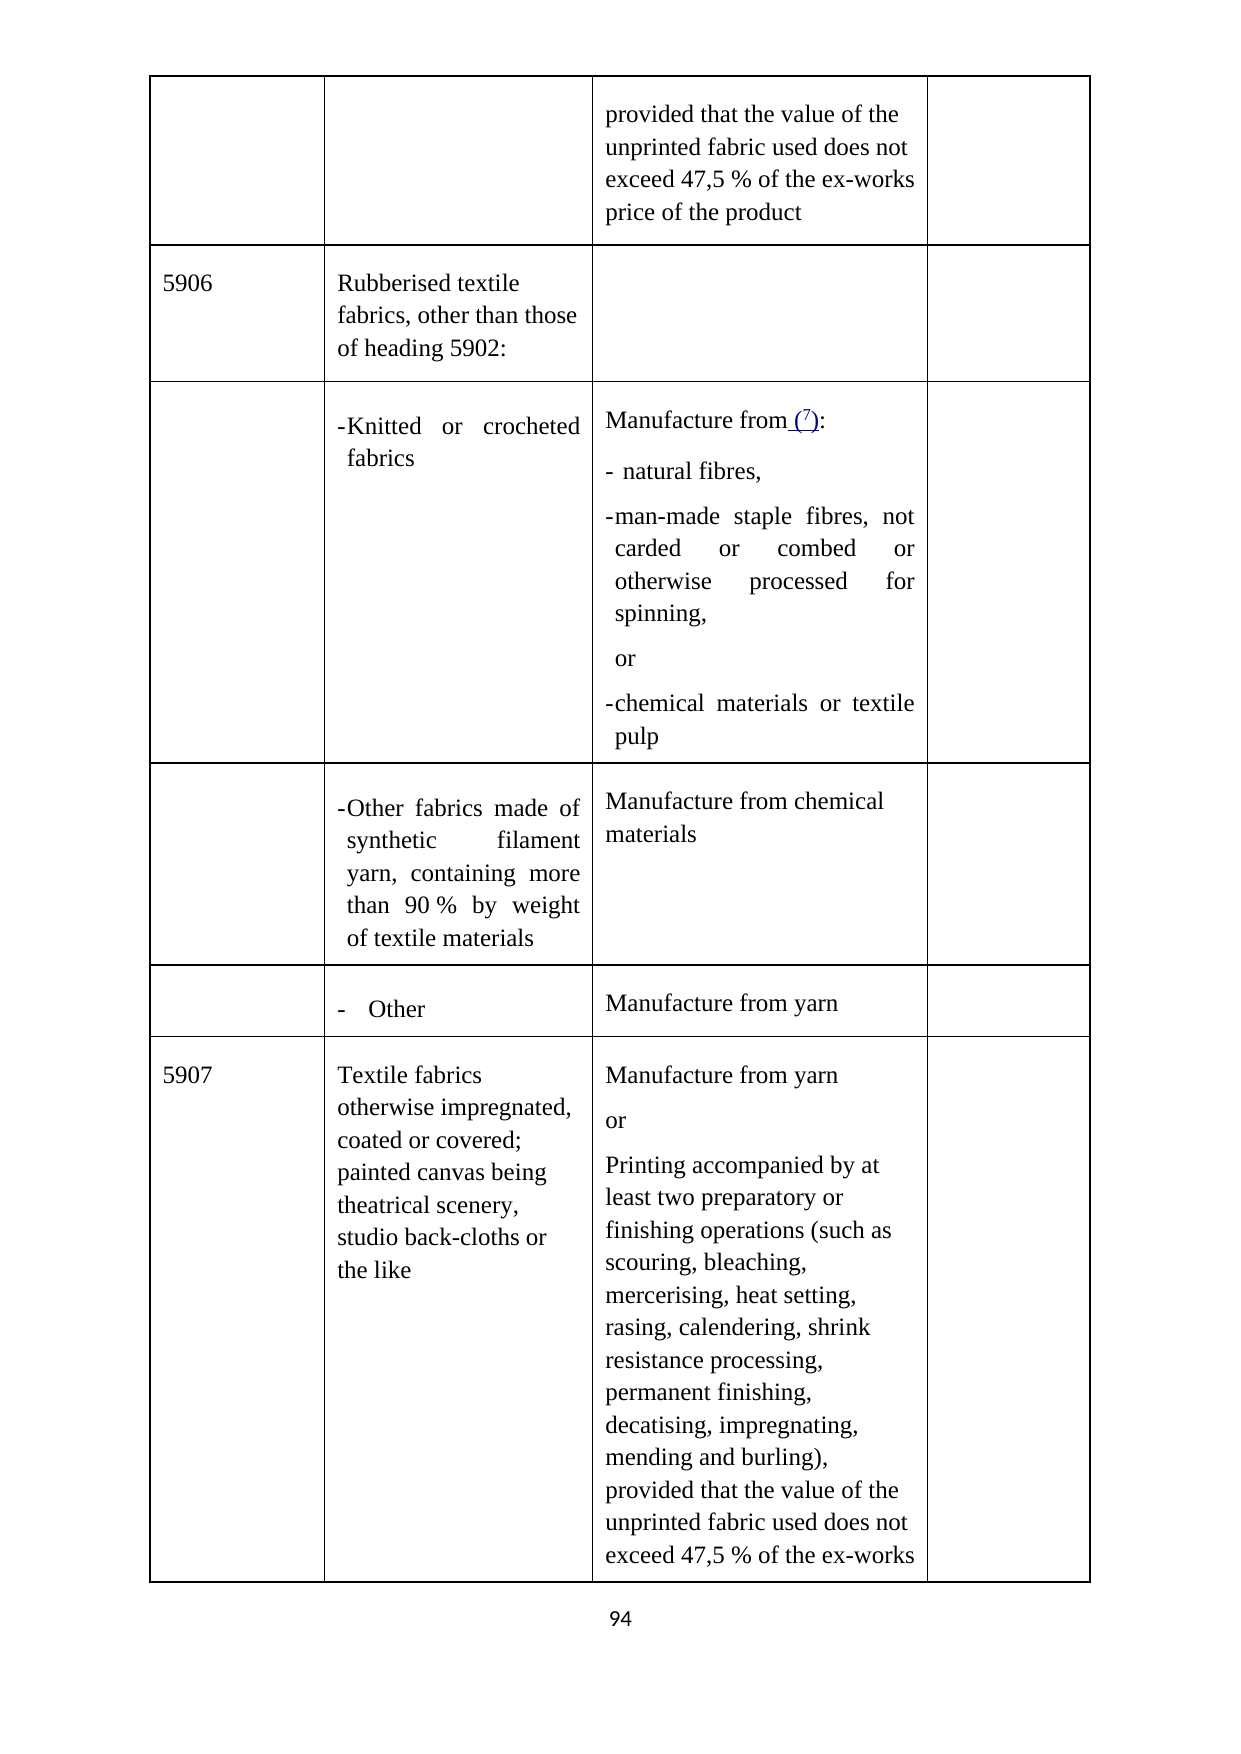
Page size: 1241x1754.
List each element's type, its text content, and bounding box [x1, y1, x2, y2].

table_header chemical materials or textile pulp [615, 672, 915, 750]
table_header - [605, 485, 614, 672]
table_cell Manufacture from yarn [593, 966, 927, 1036]
table_header - [337, 978, 368, 1023]
table_header - [337, 395, 347, 472]
table_cell provided that the value of the unprinted fabric used does not exceed 47,5 % of the ex-works price of the product [593, 77, 927, 244]
table_cell Manufacture from yarn or Printing accompanied by at least two preparatory or finishing operations (such as scouring, bleaching, mercerising, heat setting, rasing, calendering, shrink resistance processing, permanent finishing, decatising, impregnating, mending and burling), provided that the value of the unprinted fabric used does not exceed 47,5 % of the ex-works [593, 1037, 927, 1581]
table_cell [151, 77, 324, 244]
table_cell 5907 [151, 1037, 324, 1581]
table_cell [325, 966, 592, 1036]
table_header man-made staple fibres, not carded or combed or otherwise processed for spinning, or [615, 485, 915, 672]
table_cell [928, 1037, 1089, 1581]
table_cell Rubberised textile fabrics, other than those of heading 5902: [325, 246, 592, 381]
table_header natural fibres, [623, 440, 915, 485]
table_cell [151, 966, 324, 1036]
table_cell [928, 246, 1089, 381]
table_cell [325, 764, 592, 964]
table_cell [151, 764, 324, 964]
table_header - [605, 440, 623, 485]
table_cell Manufacture from chemical materials [593, 764, 927, 964]
table_cell [325, 77, 592, 244]
table_cell [151, 382, 324, 762]
table_header Other fabrics made of synthetic filament yarn, containing more than 90 % by weight of textile materials [347, 776, 580, 951]
table_cell [325, 382, 592, 762]
table_cell Textile fabrics otherwise impregnated, coated or covered; painted canvas being theatrical scenery, studio back-cloths or the like [325, 1037, 592, 1581]
table_header - [337, 776, 347, 951]
table_cell Manufacture from (7): [593, 382, 927, 762]
table_header Knitted or crocheted fabrics [347, 395, 580, 472]
table_header - [605, 672, 614, 750]
table_header Other [368, 978, 580, 1023]
table_cell [928, 382, 1089, 762]
table_cell [928, 764, 1089, 964]
table_cell [593, 246, 927, 381]
table_cell [928, 77, 1089, 244]
table_cell 5906 [151, 246, 324, 381]
table_cell [928, 966, 1089, 1036]
